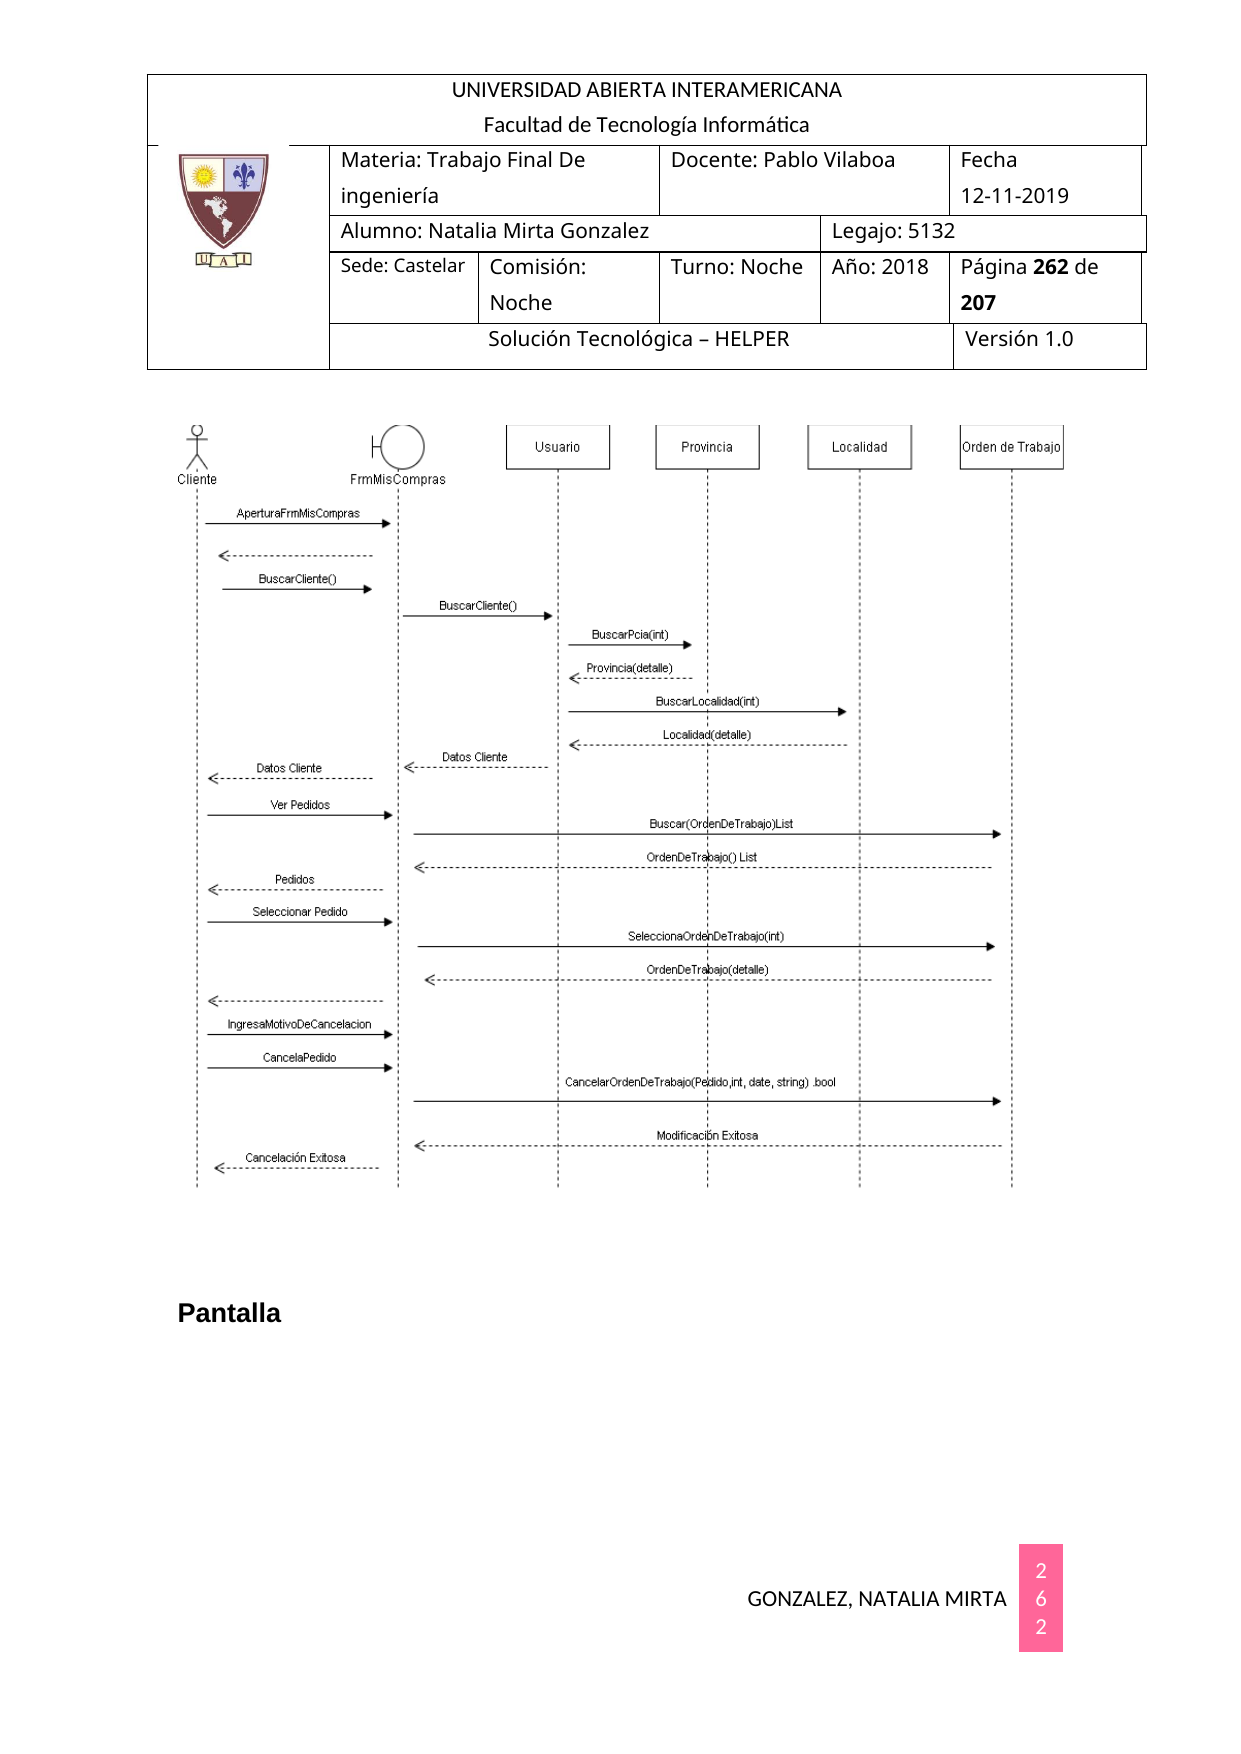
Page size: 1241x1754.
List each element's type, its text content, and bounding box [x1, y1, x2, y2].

text Pantalla [177, 1297, 1063, 1328]
